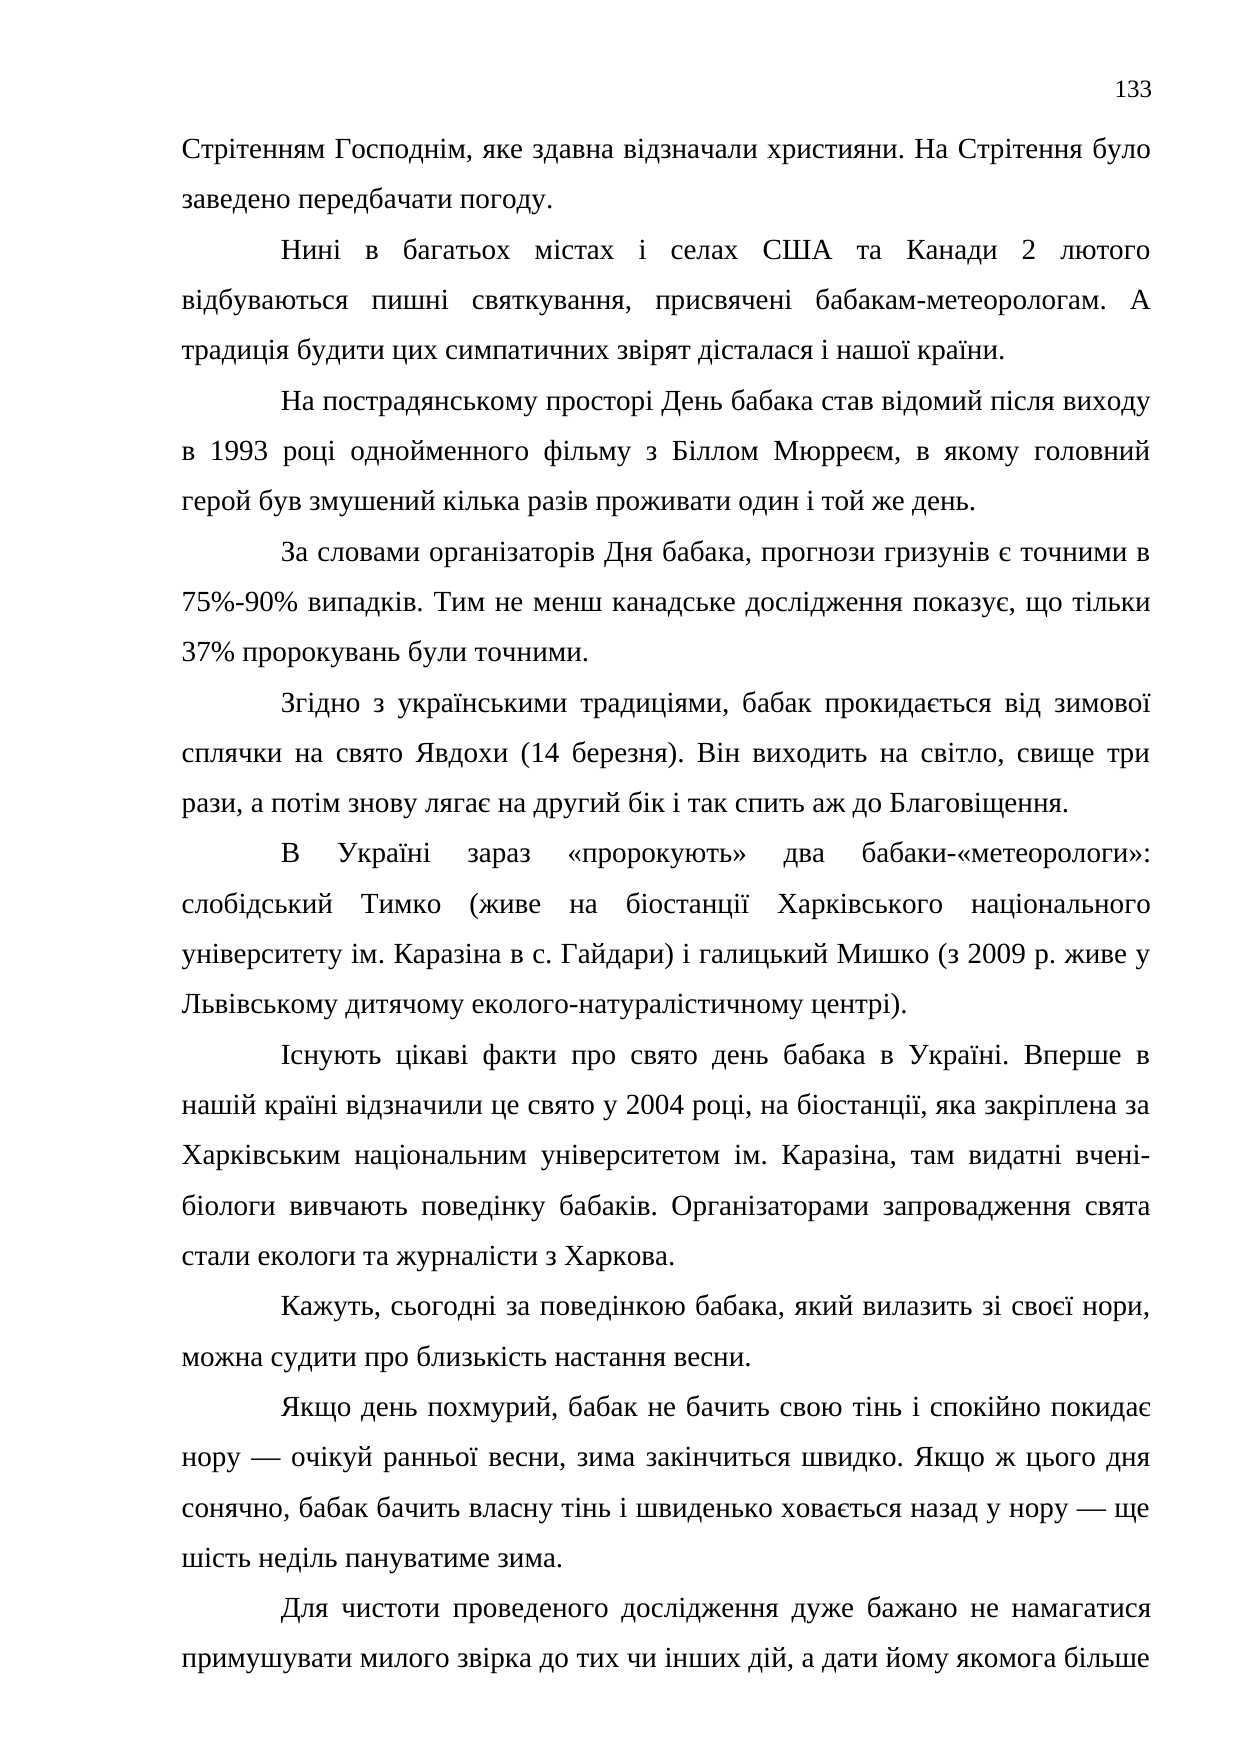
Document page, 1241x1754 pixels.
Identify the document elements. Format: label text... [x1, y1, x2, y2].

text Якщо день похмурий, бабак не бачить свою тінь і спокійно покидає нору — очікуй ранньої весни, зима закінчиться швидко. Якщо ж цього дня сонячно, бабак бачить власну тінь і швиденько ховається назад у нору — ще шість неділь пануватиме зима. [181, 1389, 1152, 1573]
text Існують цікаві факти про свято день бабака в Україні. Вперше в нашій країні відзначили це свято у 2004 році, на біостанції, яка закріплена за Харківським національним університетом ім. Каразіна, там видатні вчені-біологи вивчають поведінку бабаків. Організаторами запровадження свята стали екологи та журналісти з Харкова. [181, 1037, 1152, 1272]
text Кажуть, сьогодні за поведінкою бабака, який вилазить зі своєї нори, можна судити про близькість настання весни. [181, 1288, 1152, 1372]
text Стрітенням Господнім, яке здавна відзначали християни. На Стрітення було заведено передбачати погоду. [181, 131, 1152, 215]
text Згідно з українськими традиціями, бабак прокидається від зимової сплячки на свято Явдохи (14 березня). Він виходить на світло, свище три рази, а потім знову лягає на другий бік і так спить аж до Благовіщення. [181, 685, 1152, 819]
text На пострадянському просторі День бабака став відомий після виходу в 1993 році однойменного фільму з Біллом Мюрреєм, в якому головний герой був змушений кілька разів проживати один і той же день. [181, 383, 1152, 517]
text Для чистоти проведеного дослідження дуже бажано не намагатися примушувати милого звірка до тих чи інших дій, а дати йому якомога більше [181, 1590, 1152, 1674]
text За словами організаторів Дня бабака, прогнози гризунів є точними в 75%-90% випадків. Тим не менш канадське дослідження показує, що тільки 37% пророкувань були точними. [181, 534, 1152, 668]
text В Україні зараз «пророкують» два бабаки-«метеорологи»: слобідський Тимко (живе на біостанції Харківського національного університету ім. Каразіна в с. Гайдари) і галицький Мишко (з 2009 р. живе у Львівському дитячому еколого-натуралістичному центрі). [181, 836, 1152, 1020]
text Нині в багатьох містах і селах США та Канади 2 лютого відбуваються пишні святкування, присвячені бабакам-метеорологам. А традиція будити цих симпатичних звірят дісталася і нашої країни. [181, 232, 1152, 366]
